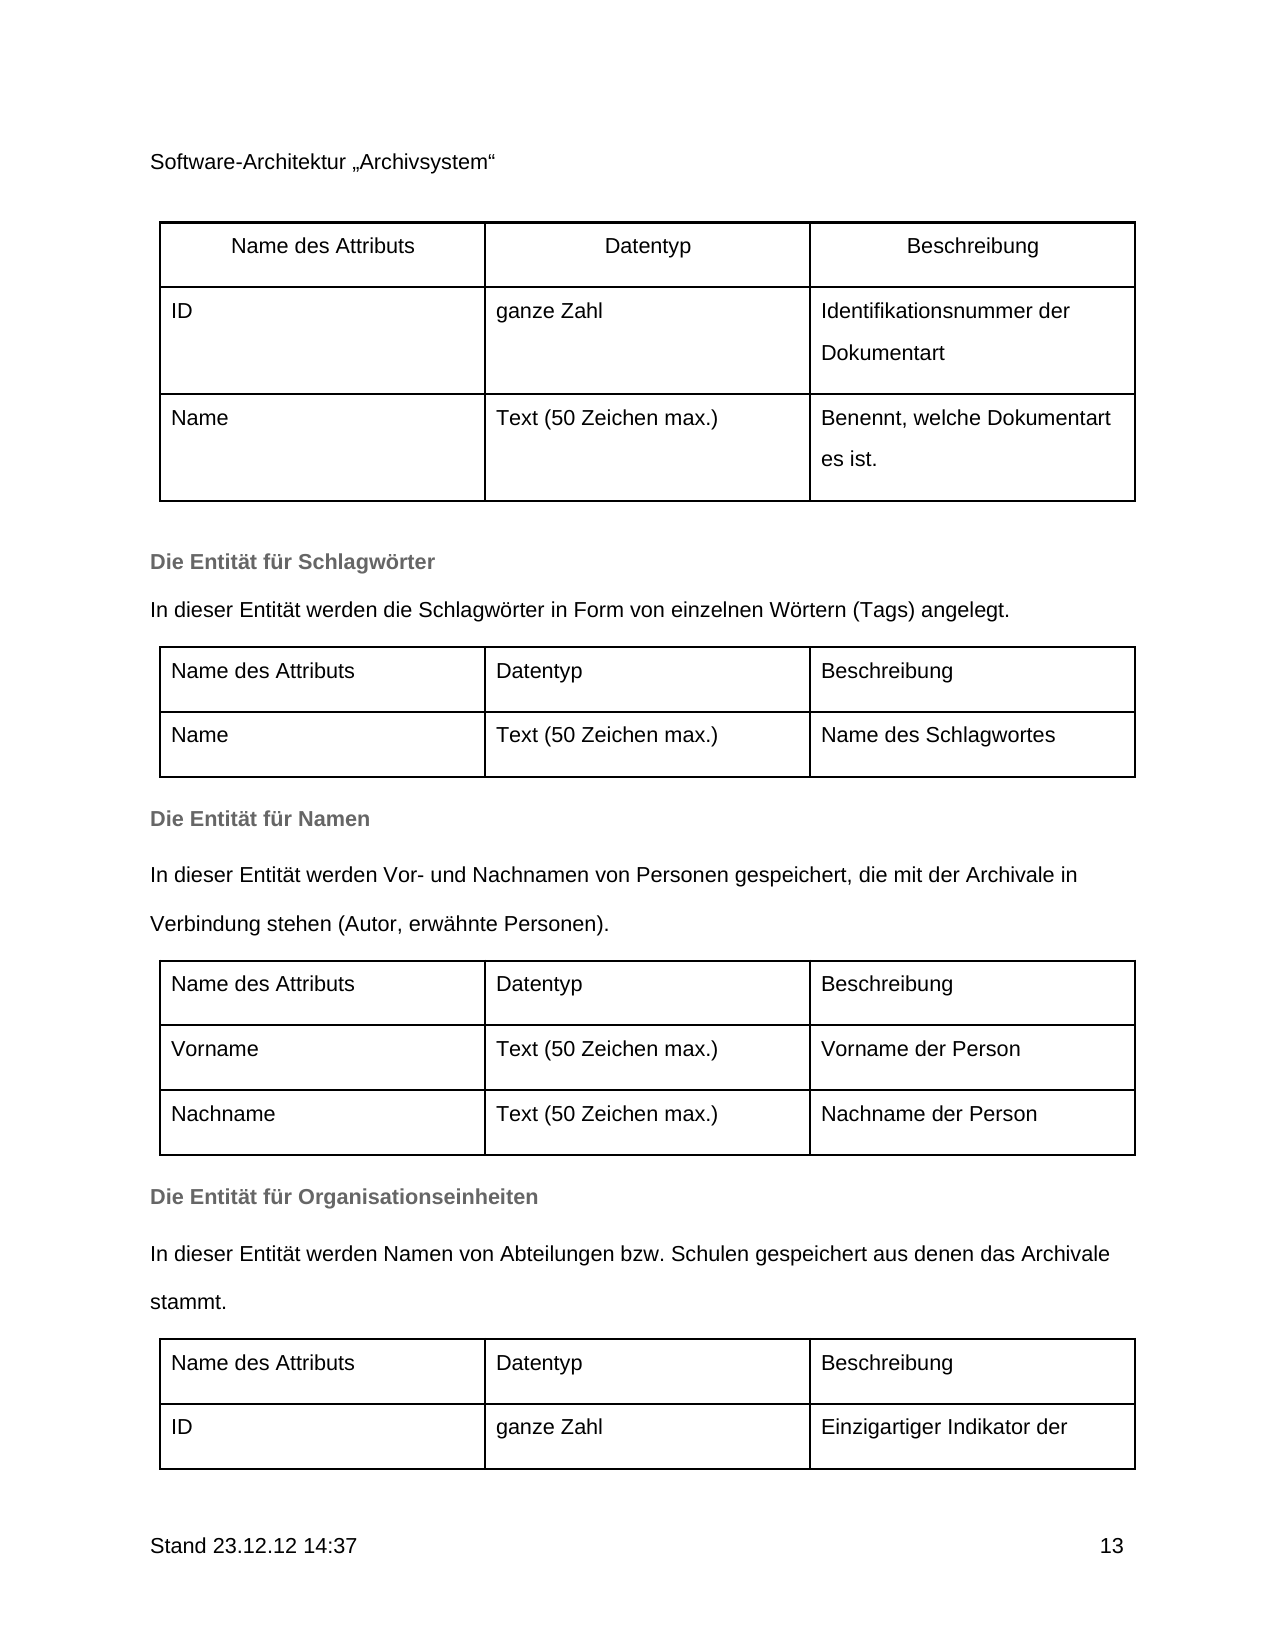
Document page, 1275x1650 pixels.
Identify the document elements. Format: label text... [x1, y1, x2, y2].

table_cell Nachname der Person [811, 1091, 1134, 1154]
table_cell Identifikationsnummer der Dokumentart [811, 288, 1134, 393]
table_header Beschreibung [811, 648, 1134, 711]
table_header Datentyp [486, 962, 809, 1024]
table_cell Vorname [161, 1026, 484, 1089]
table_cell ganze Zahl [486, 288, 809, 393]
table_cell Name [161, 395, 484, 499]
text In dieser Entität werden Vor- und Nachnamen von Personen gespeichert, die mit der Archivale in Verbindung stehen (Autor, erwähnte Personen). [150, 863, 1125, 953]
table_cell Einzigartiger Indikator der [811, 1405, 1134, 1467]
table_header Datentyp [486, 648, 809, 711]
text In dieser Entität werden die Schlagwörter in Form von einzelnen Wörtern (Tags) angelegt. [150, 598, 1125, 640]
table_header Beschreibung [811, 962, 1134, 1024]
table_header Beschreibung [811, 1340, 1134, 1403]
table_cell Name des Schlagwortes [811, 713, 1134, 776]
subtitle Die Entität für Organisationseinheiten [150, 1185, 1125, 1227]
table_cell Text (50 Zeichen max.) [486, 713, 809, 776]
table_cell Vorname der Person [811, 1026, 1134, 1089]
table_cell Nachname [161, 1091, 484, 1154]
table_cell ID [161, 288, 484, 393]
table_header Beschreibung [811, 224, 1134, 286]
text In dieser Entität werden Namen von Abteilungen bzw. Schulen gespeichert aus denen das Archivale stammt. [150, 1242, 1125, 1332]
table_cell Benennt, welche Dokumentart es ist. [811, 395, 1134, 499]
table_header Name des Attributs [161, 962, 484, 1024]
table_header Name des Attributs [161, 224, 484, 286]
table_header Datentyp [486, 1340, 809, 1403]
table_cell Text (50 Zeichen max.) [486, 395, 809, 499]
table_header Datentyp [486, 224, 809, 286]
table_cell Text (50 Zeichen max.) [486, 1091, 809, 1154]
table_cell Name [161, 713, 484, 776]
table_header Name des Attributs [161, 1340, 484, 1403]
table_cell Text (50 Zeichen max.) [486, 1026, 809, 1089]
subtitle Die Entität für Namen [150, 807, 1125, 849]
subtitle Die Entität für Schlagwörter [150, 550, 1125, 592]
table_header Name des Attributs [161, 648, 484, 711]
table_cell ganze Zahl [486, 1405, 809, 1467]
table_cell ID [161, 1405, 484, 1467]
